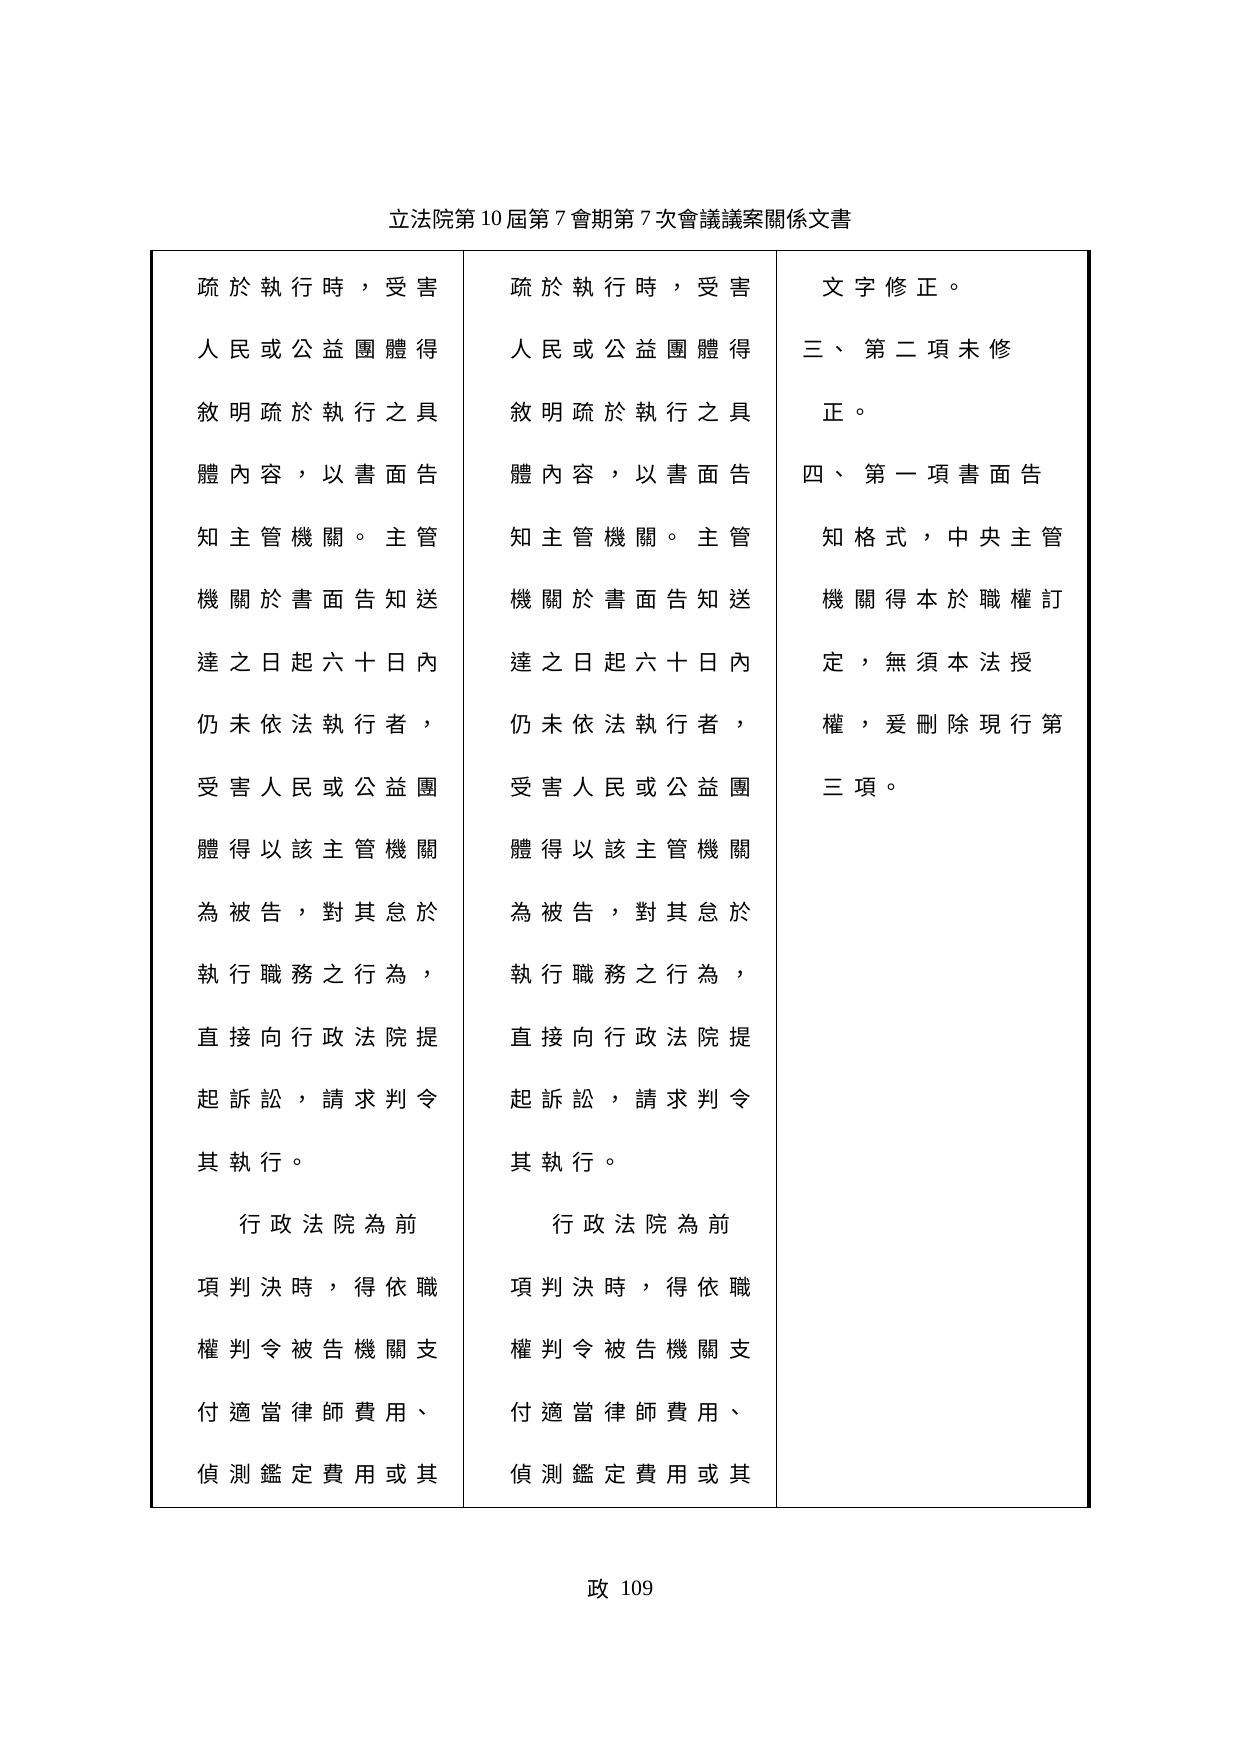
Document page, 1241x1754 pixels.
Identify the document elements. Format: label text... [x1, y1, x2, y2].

table_cell 疏於執行時，受害人民或公益團體得敘明疏於執行之具體內容，以書面告知主管機關。主管機關於書面告知送達之日起六十日內仍未依法執行者，受害人民或公益團體得以該主管機關為被告，對其怠於執行職務之行為，直接向行政法院提起訴訟，請求判令其執行。 行政法院為前項判決時，得依職權判令被告機關支付適當律師費用、偵測鑑定費用或其 [153, 251, 463, 1507]
table_cell 疏於執行時，受害人民或公益團體得敘明疏於執行之具體內容，以書面告知主管機關。主管機關於書面告知送達之日起六十日內仍未依法執行者，受害人民或公益團體得以該主管機關為被告，對其怠於執行職務之行為，直接向行政法院提起訴訟，請求判令其執行。 行政法院為前項判決時，得依職權判令被告機關支付適當律師費用、偵測鑑定費用或其 [464, 251, 776, 1507]
table_cell 文字修正。 三、第二項未修正。 四、第一項書面告知格式，中央主管機關得本於職權訂定，無須本法授權，爰刪除現行第三項。 [777, 251, 1087, 1507]
